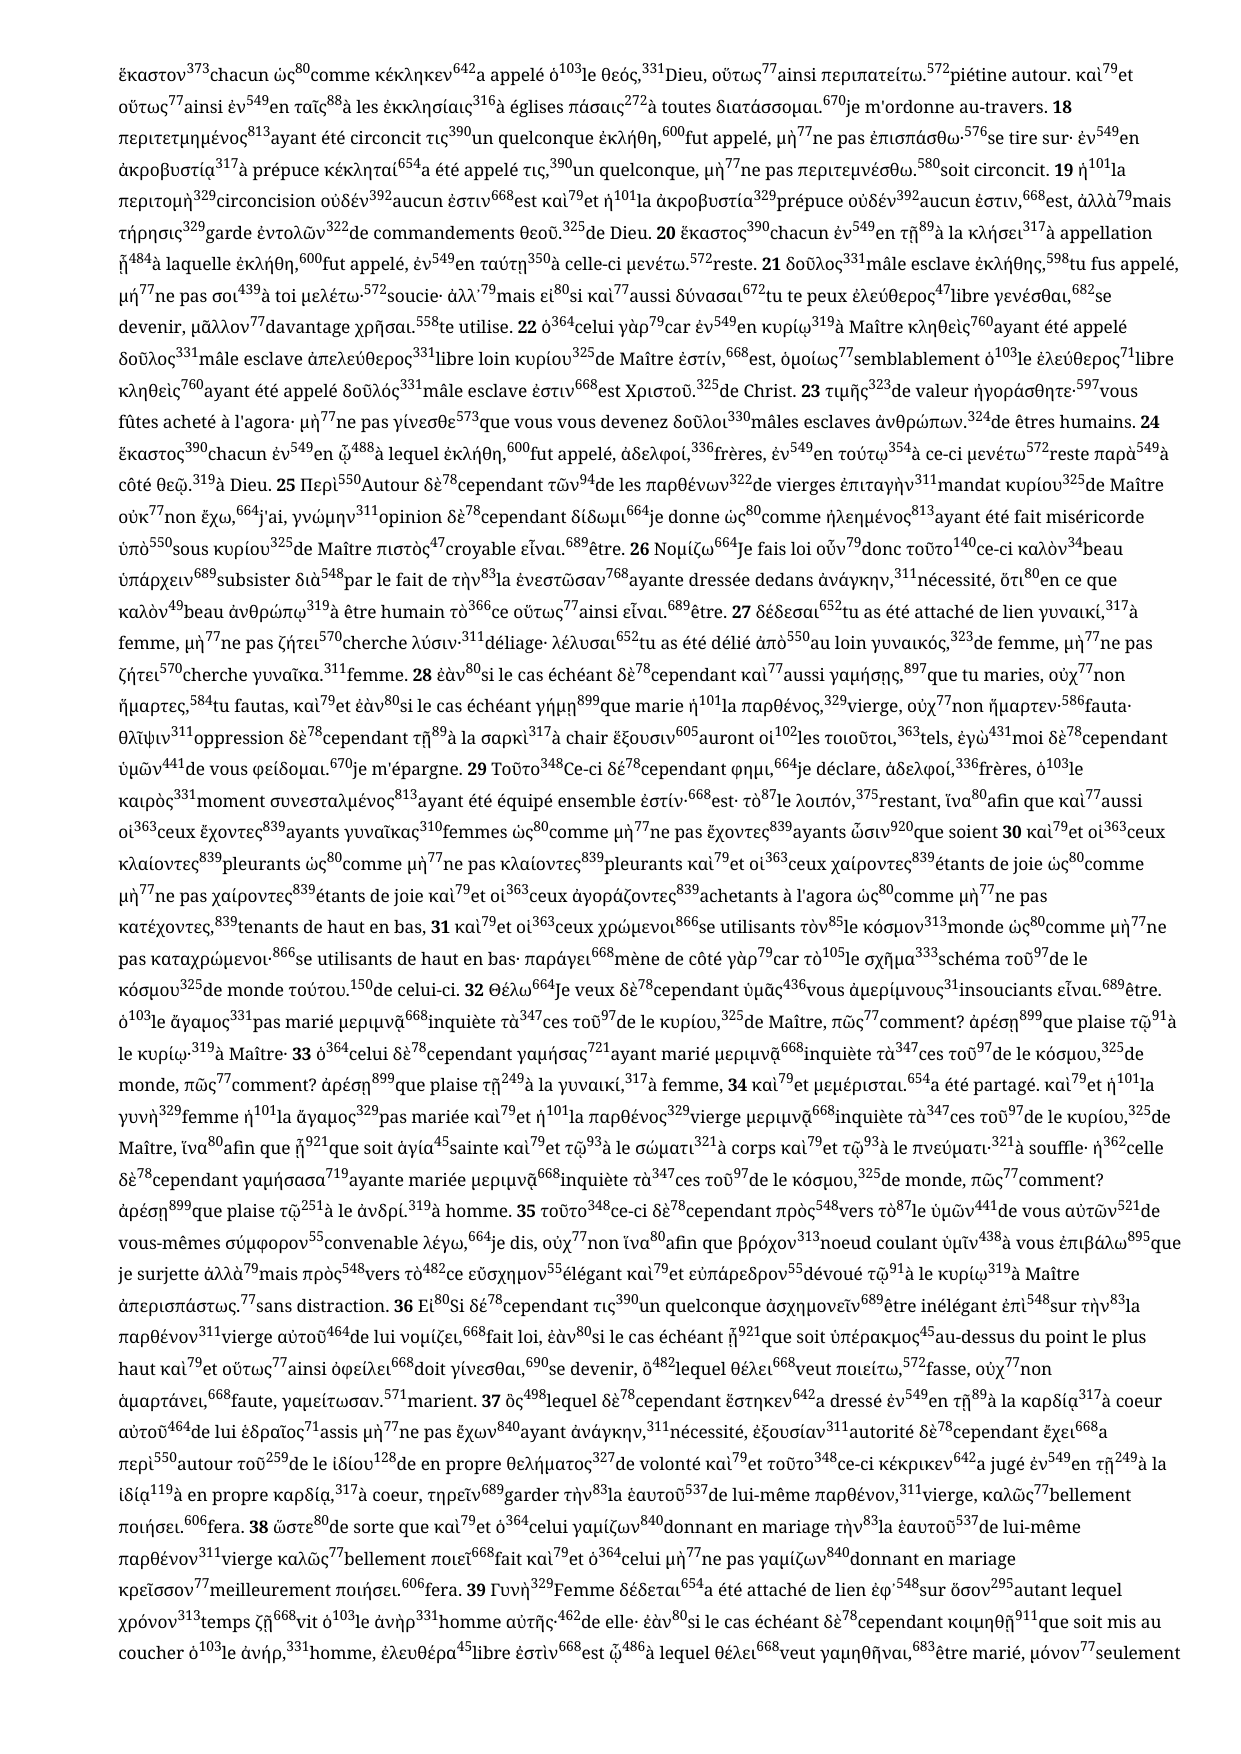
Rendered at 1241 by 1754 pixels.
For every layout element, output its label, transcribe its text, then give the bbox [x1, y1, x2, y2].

text 1 Περὶ550Autour δὲ78cependant ὧν493de lesquels ἐγράψατε,583vous graphâtes, καλὸν49beau ἀνθρώπῳ319à être humain γυναικὸς323de femme μὴ77ne pas ἅπτεσθαι·690se toucher· 2 διὰ548par le fait de δὲ78cependant τὰς82les πορνείας310pornations ἕκαστος390chacun τὴν83la ἑαυτοῦ537de lui-même γυναῖκα311femme ἐχέτω572ait καὶ79et ἑκάστη388chacune τὸν245le ἴδιον115en propre ἄνδρα313homme ἐχέτω.572ait. 3 τῇ89à la γυναικὶ317à femme ὁ103le ἀνὴρ331homme τὴν83la ὀφειλὴν311débit ἀποδιδότω,572redonne, ὁμοίως77semblablement δὲ78cependant καὶ77aussi ἡ101la γυνὴ329femme τῷ91à le ἀνδρί.319à homme. 4 ἡ101la γυνὴ329femme τοῦ259de le ἰδίου128de en propre σώματος327de corps οὐκ77non ἐξουσιάζει668domine en autorité ἀλλ᾽79mais ὁ103le ἀνήρ,331homme, ὁμοίως77semblablement δὲ78cependant καὶ77aussi ὁ103le ἀνὴρ331homme τοῦ259de le ἰδίου128de en propre σώματος327de corps οὐκ77non ἐξουσιάζει668domine en autorité ἀλλ᾽79mais ἡ101la γυνή.329femme. 5 μὴ77ne pas ἀποστερεῖτε569spoliez ἀλλήλους,501les uns les autres, εἰ80si μήτι340ne serait-ce que ἂν340le cas échéant ἐκ550hors συμφώνου67de consonant πρὸς548vers καιρόν,313moment, ἵνα80afin que σχολάσητε896que vous vaquiez τῇ89à la προσευχῇ317à prière καὶ79et πάλιν77de nouveau ἐπὶ548sur τὸ87le αὐτὸ348même ἦτε,918que vous soyez, ἵνα80afin que μὴ77ne pas πειράζῃ921que mette en tentation ὑμᾶς436vous ὁ103le σατανᾶς331Satanas διὰ548par le fait de τὴν83la ἀκρασίαν311intempérance ὑμῶν.441de vous. 6 τοῦτο348ce-ci δὲ78cependant λέγω664je dis κατὰ548selon συγγνώμην311connaissance commune οὐ77non κατ᾽548selon ἐπιταγήν.311mandat. 7 θέλω664je veux δὲ78cependant πάντας268tous ἀνθρώπους312êtres humains εἶναι689être ὡς80comme καὶ77aussi ἐμαυτόν·507moi-même· ἀλλ᾽79mais ἕκαστος390chacun ἴδιον348en propre ἔχει668a χάρισμα315don de grâce ἐκ550hors θεοῦ,325de Dieu, ὁ364celui μὲν79certes οὕτως,77ainsi, ὁ364celui δὲ78cependant οὕτως.77ainsi. 8 Λέγω664Je dis δὲ78cependant τοῖς90à les ἀγάμοις318à pas mariés καὶ79et ταῖς88à les χήραις,316à veuves, καλὸν49beau αὐτοῖς457à eux ἐὰν80si le cas échéant μείνωσιν898que restent ὡς80comme κἀγώ·431et moi· 9 εἰ80si δὲ78cependant οὐκ77non ἐγκρατεύονται,673se maîtrisent intérieur, γαμησάτωσαν,555marient, κρεῖττον49meilleur γάρ79car ἐστιν668est γαμῆσαι681marier ἢ79ou πυροῦσθαι.692être brûlé au feu. 10 Τοῖς351à Ceux δὲ78cependant γεγαμηκόσιν773à ayants mariés παραγγέλλω,664je message à côté, οὐκ77non ἐγὼ431moi ἀλλ᾽79mais ὁ103le κύριος,331Maître, γυναῖκα311femme ἀπὸ550au loin ἀνδρὸς325de homme μὴ77ne pas χωρισθῆναι,683être séparé, 11 –935– ἐὰν80si le cas échéant δὲ78cependant καὶ77aussi χωρισθῇ,911que soit séparé, μενέτω572reste ἄγαμος329pas mariée ἢ79ou τῷ91à le ἀνδρὶ319à homme καταλλαγήτω,565soit échangé de haut en bas, –935– καὶ79et ἄνδρα313homme γυναῖκα311femme μὴ77ne pas ἀφιέναι.689abandonner. 12 Τοῖς90à Les δὲ78cependant λοιποῖς377à restants λέγω664je dis ἐγὼ431moi οὐχ77non ὁ103le κύριος·331Maître· εἴ80si τις287un quelconque ἀδελφὸς331frère γυναῖκα311femme ἔχει668a ἄπιστον2incroyante καὶ79et αὕτη362celle-ci συνευδοκεῖ668estime en bien avec οἰκεῖν689habiter maison μετ᾽550avec αὐτοῦ,464de lui, μὴ77ne pas ἀφιέτω572abandonne αὐτήν·450elle· 13 καὶ79et γυνὴ329femme εἴ80si τις285une quelconque ἔχει668a ἄνδρα313homme ἄπιστον4incroyant καὶ79et οὗτος364celui-ci συνευδοκεῖ668estime en bien avec οἰκεῖν689habiter maison μετ᾽550avec αὐτῆς,462de elle, μὴ77ne pas ἀφιέτω572abandonne τὸν245le ἄνδρα.313homme. 14 ἡγίασται654a été sanctifié γὰρ79car ὁ103le ἀνὴρ331homme ὁ103le ἄπιστος22incroyant ἐν549en τῇ249à la γυναικὶ317à femme καὶ79et ἡγίασται654a été sanctifié ἡ101la γυνὴ329femme ἡ101la ἄπιστος20incroyante ἐν549en τῷ91à le ἀδελφῷ·319à frère· ἐπεὶ80puisque ἄρα77par conséquent τὰ104les τέκνα332enfants ὑμῶν441de vous ἀκάθαρτά48impurs ἐστιν,668est, νῦν77maintenant δὲ78cependant ἅγιά48saints ἐστιν.668est. 15 εἰ80si δὲ78cependant ὁ103le ἄπιστος71incroyant χωρίζεται,680est séparé, χωριζέσθω·580soit séparé· οὐ77non δεδούλωται654a été esclavagé ὁ103le ἀδελφὸς331frère ἢ79ou ἡ101la ἀδελφὴ329soeur ἐν549en τοῖς92à les τοιούτοις·353à tels· ἐν549en δὲ78cependant εἰρήνῃ317à paix κέκληκεν642a appelé ἡμᾶς416nous ὁ103le θεός.331Dieu. 16 τί399quel γὰρ79car οἶδας,640tu as su, γύναι,335femme, εἰ80si τὸν85le ἄνδρα313homme σώσεις;604tu sauveras; ἢ79ou τί399quel οἶδας,640tu as su, ἄνερ,337homme, εἰ340si τὴν83la γυναῖκα311femme σώσεις;604tu sauveras; 17 Εἰ551Si μὴ77ne pas ἑκάστῳ378à chacun ὡς80comme ἐμέρισεν586partagea ὁ103le κύριος,331Maître, ἕκαστον373chacun ὡς80comme κέκληκεν642a appelé ὁ103le θεός,331Dieu, οὕτως77ainsi περιπατείτω.572piétine autour. καὶ79et οὕτως77ainsi ἐν549en ταῖς88à les ἐκκλησίαις316à églises πάσαις272à toutes διατάσσομαι.670je m'ordonne au-travers. 18 περιτετμημένος813ayant été circoncit τις390un quelconque ἐκλήθη,600fut appelé, μὴ77ne pas ἐπισπάσθω·576se tire sur· ἐν549en ἀκροβυστίᾳ317à prépuce κέκληταί654a été appelé τις,390un quelconque, μὴ77ne pas περιτεμνέσθω.580soit circoncit. 19 ἡ101la περιτομὴ329circoncision οὐδέν392aucun ἐστιν668est καὶ79et ἡ101la ἀκροβυστία329prépuce οὐδέν392aucun ἐστιν,668est, ἀλλὰ79mais τήρησις329garde ἐντολῶν322de commandements θεοῦ.325de Dieu. 20 ἕκαστος390chacun ἐν549en τῇ89à la κλήσει317à appellation ᾗ484à laquelle ἐκλήθη,600fut appelé, ἐν549en ταύτῃ350à celle-ci μενέτω.572reste. 21 δοῦλος331mâle esclave ἐκλήθης,598tu fus appelé, μή77ne pas σοι439à toi μελέτω·572soucie· ἀλλ᾽79mais εἰ80si καὶ77aussi δύνασαι672tu te peux ἐλεύθερος47libre γενέσθαι,682se devenir, μᾶλλον77davantage χρῆσαι.558te utilise. 22 ὁ364celui γὰρ79car ἐν549en κυρίῳ319à Maître κληθεὶς760ayant été appelé δοῦλος331mâle esclave ἀπελεύθερος331libre loin κυρίου325de Maître ἐστίν,668est, ὁμοίως77semblablement ὁ103le ἐλεύθερος71libre κληθεὶς760ayant été appelé δοῦλός331mâle esclave ἐστιν668est Χριστοῦ.325de Christ. 23 τιμῆς323de valeur ἠγοράσθητε·597vous fûtes acheté à l'agora· μὴ77ne pas γίνεσθε573que vous vous devenez δοῦλοι330mâles esclaves ἀνθρώπων.324de êtres humains. 24 ἕκαστος390chacun ἐν549en ᾧ488à lequel ἐκλήθη,600fut appelé, ἀδελφοί,336frères, ἐν549en τούτῳ354à ce-ci μενέτω572reste παρὰ549à côté θεῷ.319à Dieu. 25 Περὶ550Autour δὲ78cependant τῶν94de les παρθένων322de vierges ἐπιταγὴν311mandat κυρίου325de Maître οὐκ77non ἔχω,664j'ai, γνώμην311opinion δὲ78cependant δίδωμι664je donne ὡς80comme ἠλεημένος813ayant été fait miséricorde ὑπὸ550sous κυρίου325de Maître πιστὸς47croyable εἶναι.689être. 26 Νομίζω664Je fais loi οὖν79donc τοῦτο140ce-ci καλὸν34beau ὑπάρχειν689subsister διὰ548par le fait de τὴν83la ἐνεστῶσαν768ayante dressée dedans ἀνάγκην,311nécessité, ὅτι80en ce que καλὸν49beau ἀνθρώπῳ319à être humain τὸ366ce οὕτως77ainsi εἶναι.689être. 27 δέδεσαι652tu as été attaché de lien γυναικί,317à femme, μὴ77ne pas ζήτει570cherche λύσιν·311déliage· λέλυσαι652tu as été délié ἀπὸ550au loin γυναικός,323de femme, μὴ77ne pas ζήτει570cherche γυναῖκα.311femme. 28 ἐὰν80si le cas échéant δὲ78cependant καὶ77aussi γαμήσῃς,897que tu maries, οὐχ77non ἥμαρτες,584tu fautas, καὶ79et ἐὰν80si le cas échéant γήμῃ899que marie ἡ101la παρθένος,329vierge, οὐχ77non ἥμαρτεν·586fauta· θλῖψιν311oppression δὲ78cependant τῇ89à la σαρκὶ317à chair ἕξουσιν605auront οἱ102les τοιοῦτοι,363tels, ἐγὼ431moi δὲ78cependant ὑμῶν441de vous φείδομαι.670je m'épargne. 29 Τοῦτο348Ce-ci δέ78cependant φημι,664je déclare, ἀδελφοί,336frères, ὁ103le καιρὸς331moment συνεσταλμένος813ayant été équipé ensemble ἐστίν·668est· τὸ87le λοιπόν,375restant, ἵνα80afin que καὶ77aussi οἱ363ceux ἔχοντες839ayants γυναῖκας310femmes ὡς80comme μὴ77ne pas ἔχοντες839ayants ὦσιν920que soient 30 καὶ79et οἱ363ceux κλαίοντες839pleurants ὡς80comme μὴ77ne pas κλαίοντες839pleurants καὶ79et οἱ363ceux χαίροντες839étants de joie ὡς80comme μὴ77ne pas χαίροντες839étants de joie καὶ79et οἱ363ceux ἀγοράζοντες839achetants à l'agora ὡς80comme μὴ77ne pas κατέχοντες,839tenants de haut en bas, 31 καὶ79et οἱ363ceux χρώμενοι866se utilisants τὸν85le κόσμον313monde ὡς80comme μὴ77ne pas καταχρώμενοι·866se utilisants de haut en bas· παράγει668mène de côté γὰρ79car τὸ105le σχῆμα333schéma τοῦ97de le κόσμου325de monde τούτου.150de celui-ci. 32 Θέλω664Je veux δὲ78cependant ὑμᾶς436vous ἀμερίμνους31insouciants εἶναι.689être. ὁ103le ἄγαμος331pas marié μεριμνᾷ668inquiète τὰ347ces τοῦ97de le κυρίου,325de Maître, πῶς77comment? ἀρέσῃ899que plaise τῷ91à le κυρίῳ·319à Maître· 33 ὁ364celui δὲ78cependant γαμήσας721ayant marié μεριμνᾷ668inquiète τὰ347ces τοῦ97de le κόσμου,325de monde, πῶς77comment? ἀρέσῃ899que plaise τῇ249à la γυναικί,317à femme, 34 καὶ79et μεμέρισται.654a été partagé. καὶ79et ἡ101la γυνὴ329femme ἡ101la ἄγαμος329pas mariée καὶ79et ἡ101la παρθένος329vierge μεριμνᾷ668inquiète τὰ347ces τοῦ97de le κυρίου,325de Maître, ἵνα80afin que ᾖ921que soit ἁγία45sainte καὶ79et τῷ93à le σώματι321à corps καὶ79et τῷ93à le πνεύματι·321à souffle· ἡ362celle δὲ78cependant γαμήσασα719ayante mariée μεριμνᾷ668inquiète τὰ347ces τοῦ97de le κόσμου,325de monde, πῶς77comment? ἀρέσῃ899que plaise τῷ251à le ἀνδρί.319à homme. 35 τοῦτο348ce-ci δὲ78cependant πρὸς548vers τὸ87le ὑμῶν441de vous αὐτῶν521de vous-mêmes σύμφορον55convenable λέγω,664je dis, οὐχ77non ἵνα80afin que βρόχον313noeud coulant ὑμῖν438à vous ἐπιβάλω895que je surjette ἀλλὰ79mais πρὸς548vers τὸ482ce εὔσχημον55élégant καὶ79et εὐπάρεδρον55dévoué τῷ91à le κυρίῳ319à Maître ἀπερισπάστως.77sans distraction. 36 Εἰ80Si δέ78cependant τις390un quelconque ἀσχημονεῖν689être inélégant ἐπὶ548sur τὴν83la παρθένον311vierge αὐτοῦ464de lui νομίζει,668fait loi, ἐὰν80si le cas échéant ᾖ921que soit ὑπέρακμος45au-dessus du point le plus haut καὶ79et οὕτως77ainsi ὀφείλει668doit γίνεσθαι,690se devenir, ὃ482lequel θέλει668veut ποιείτω,572fasse, οὐχ77non ἁμαρτάνει,668faute, γαμείτωσαν.571marient. 37 ὃς498lequel δὲ78cependant ἕστηκεν642a dressé ἐν549en τῇ89à la καρδίᾳ317à coeur αὐτοῦ464de lui ἑδραῖος71assis μὴ77ne pas ἔχων840ayant ἀνάγκην,311nécessité, ἐξουσίαν311autorité δὲ78cependant ἔχει668a περὶ550autour τοῦ259de le ἰδίου128de en propre θελήματος327de volonté καὶ79et τοῦτο348ce-ci κέκρικεν642a jugé ἐν549en τῇ249à la ἰδίᾳ119à en propre καρδίᾳ,317à coeur, τηρεῖν689garder τὴν83la ἑαυτοῦ537de lui-même παρθένον,311vierge, καλῶς77bellement ποιήσει.606fera. 38 ὥστε80de sorte que καὶ79et ὁ364celui γαμίζων840donnant en mariage τὴν83la ἑαυτοῦ537de lui-même παρθένον311vierge καλῶς77bellement ποιεῖ668fait καὶ79et ὁ364celui μὴ77ne pas γαμίζων840donnant en mariage κρεῖσσον77meilleurement ποιήσει.606fera. 39 Γυνὴ329Femme δέδεται654a été attaché de lien ἐφ᾽548sur ὅσον295autant lequel χρόνον313temps ζῇ668vit ὁ103le ἀνὴρ331homme αὐτῆς·462de elle· ἐὰν80si le cas échéant δὲ78cependant κοιμηθῇ911que soit mis au coucher ὁ103le ἀνήρ,331homme, ἐλευθέρα45libre ἐστὶν668est ᾧ486à lequel θέλει668veut γαμηθῆναι,683être marié, μόνον77seulement ἐν549en κυρίῳ.319à Maître. 40 μακαριωτέρα45plus heureuse δέ78cependant ἐστιν668est ἐὰν80si le cas échéant οὕτως77ainsi μείνῃ,899que reste, κατὰ548selon τὴν83la ἐμὴν216mienne γνώμην·311opinion· δοκῶ664j'estime δὲ78cependant κἀγὼ431et moi πνεῦμα315souffle θεοῦ325de Dieu ἔχειν.689avoir. [118, 59, 1181, 1665]
